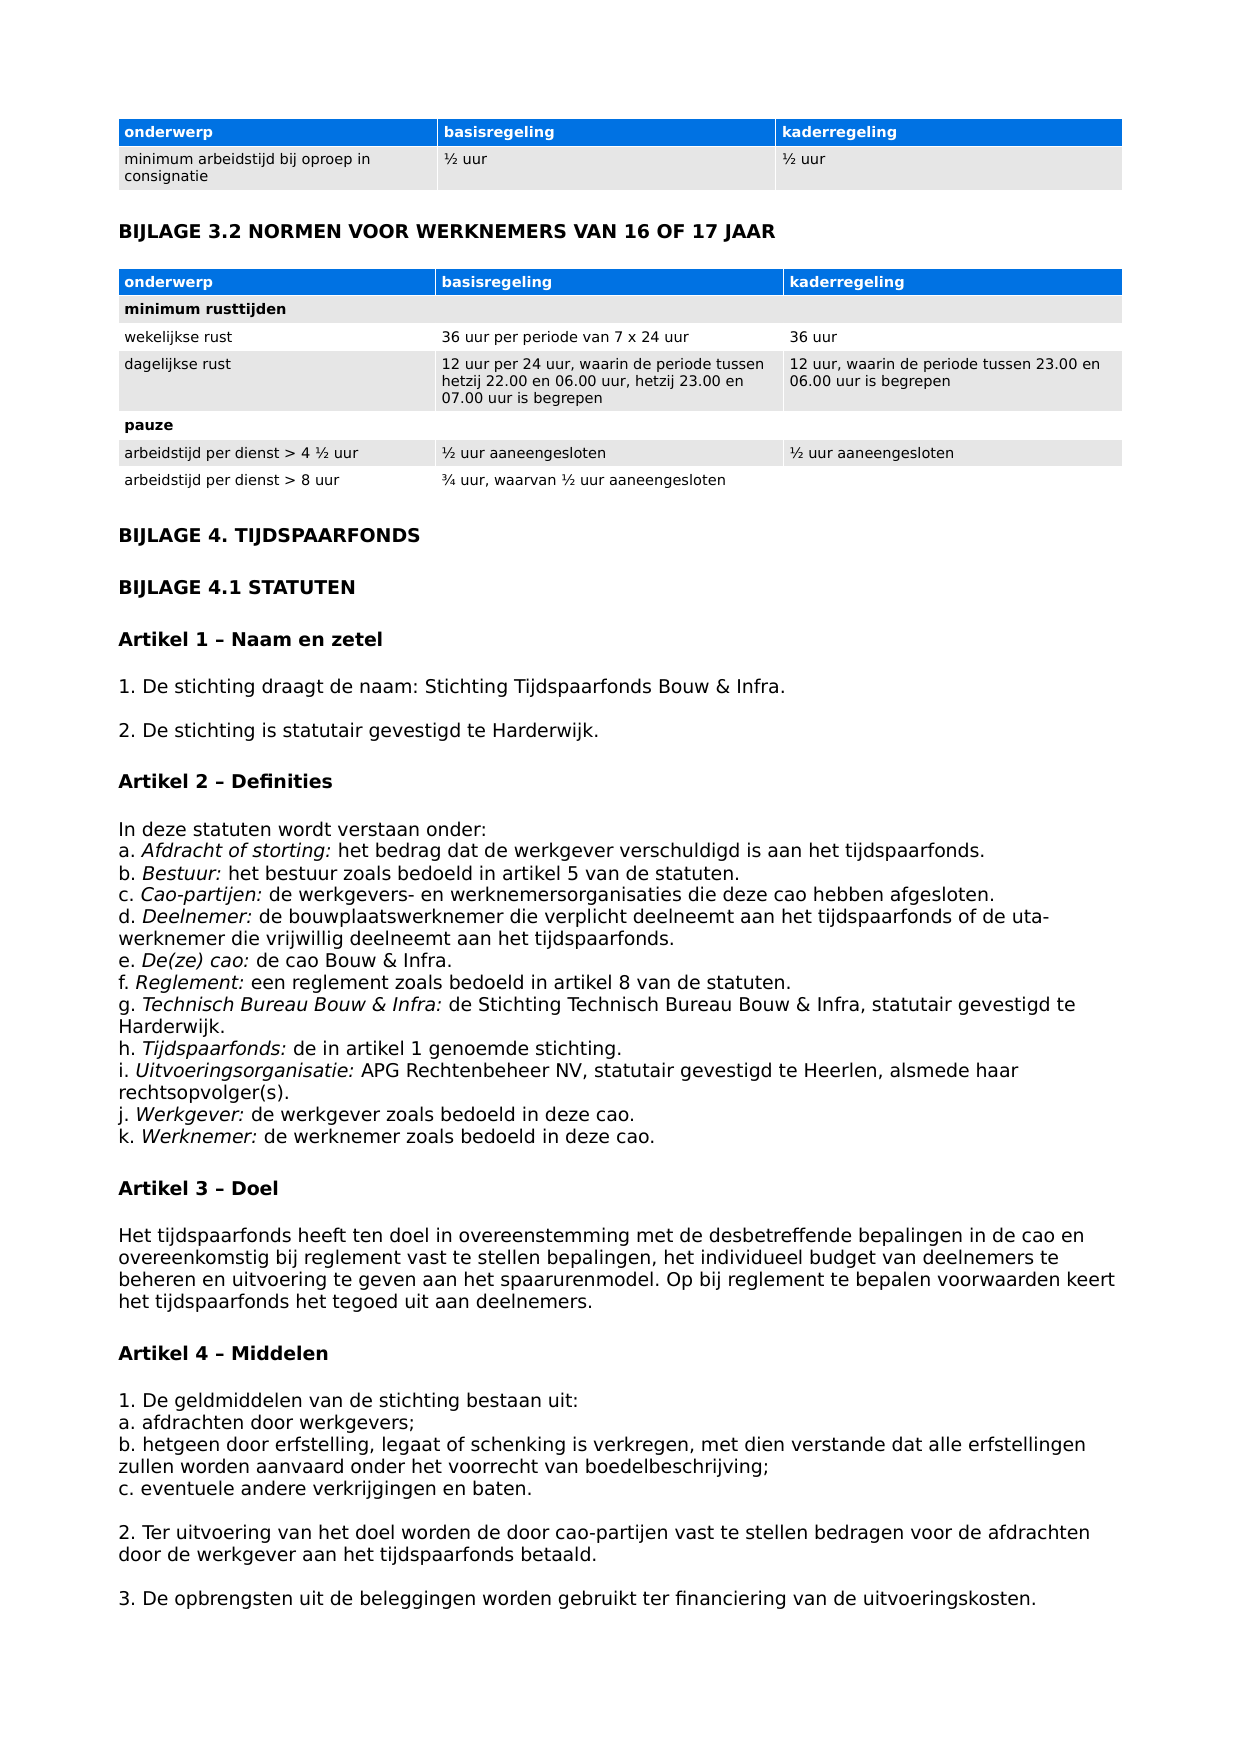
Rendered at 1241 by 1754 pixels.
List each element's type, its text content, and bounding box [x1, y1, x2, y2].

text a. Afdracht of storting: het bedrag dat de werkgever verschuldigd is aan het tijdspaarfonds. [118, 840, 1122, 862]
table_cell 12 uur, waarin de periode tussen 23.00 en 06.00 uur is begrepen [784, 351, 1122, 411]
text 1. De geldmiddelen van de stichting bestaan uit: [118, 1390, 1122, 1412]
table_header kaderregeling [784, 269, 1122, 295]
table_cell arbeidstijd per dienst > 4 ½ uur [119, 440, 435, 466]
table_cell ½ uur [438, 147, 775, 190]
table_cell ½ uur aaneengesloten [436, 440, 783, 466]
text d. Deelnemer: de bouwplaatswerknemer die verplicht deelneemt aan het tijdspaarfonds of de uta-werknemer die vrijwillig deelneemt aan het tijdspaarfonds. [118, 906, 1122, 950]
table_cell 12 uur per 24 uur, waarin de periode tussen hetzij 22.00 en 06.00 uur, hetzij 23.00 en 07.00 uur is begrepen [436, 351, 783, 411]
table_cell pauze [119, 413, 1122, 439]
table_cell ½ uur [776, 147, 1122, 190]
table_cell arbeidstijd per dienst > 8 uur [119, 467, 435, 494]
subtitle Artikel 4 – Middelen [118, 1343, 1122, 1365]
table_cell wekelijkse rust [119, 324, 435, 350]
table_cell minimum rusttijden [119, 296, 1122, 323]
table_cell minimum arbeidstijd bij oproep in consignatie [119, 147, 437, 190]
subtitle Artikel 1 – Naam en zetel [118, 629, 1122, 651]
text a. afdrachten door werkgevers; [118, 1412, 1122, 1434]
text 3. De opbrengsten uit de beleggingen worden gebruikt ter financiering van de uitvoeringskosten. [118, 1588, 1122, 1609]
text Het tijdspaarfonds heeft ten doel in overeenstemming met de desbetreffende bepalingen in de cao en overeenkomstig bij reglement vast te stellen bepalingen, het individueel budget van deelnemers te beheren en uitvoering te geven aan het spaarurenmodel. Op bij reglement te bepalen voorwaarden keert het tijdspaarfonds het tegoed uit aan deelnemers. [118, 1225, 1122, 1313]
table_cell 36 uur [784, 324, 1122, 350]
text 2. De stichting is statutair gevestigd te Harderwijk. [118, 719, 1122, 741]
subtitle BIJLAGE 4.1 STATUTEN [118, 577, 1122, 599]
text j. Werkgever: de werkgever zoals bedoeld in deze cao. [118, 1104, 1122, 1126]
text b. Bestuur: het bestuur zoals bedoeld in artikel 5 van de statuten. [118, 862, 1122, 884]
text c. Cao-partijen: de werkgevers- en werknemersorganisaties die deze cao hebben afgesloten. [118, 884, 1122, 906]
table_header basisregeling [436, 269, 783, 295]
text g. Technisch Bureau Bouw & Infra: de Stichting Technisch Bureau Bouw & Infra, statutair gevestigd te Harderwijk. [118, 994, 1122, 1038]
text b. hetgeen door erfstelling, legaat of schenking is verkregen, met dien verstande dat alle erfstellingen zullen worden aanvaard onder het voorrecht van boedelbeschrijving; [118, 1434, 1122, 1478]
table_header kaderregeling [776, 119, 1122, 146]
text c. eventuele andere verkrijgingen en baten. [118, 1478, 1122, 1500]
table_cell ¾ uur, waarvan ½ uur aaneengesloten [436, 467, 783, 494]
text e. De(ze) cao: de cao Bouw & Infra. [118, 950, 1122, 972]
table_cell [784, 467, 1122, 494]
table_header basisregeling [438, 119, 775, 146]
text k. Werknemer: de werknemer zoals bedoeld in deze cao. [118, 1126, 1122, 1148]
subtitle BIJLAGE 4. TIJDSPAARFONDS [118, 525, 1122, 547]
table_header onderwerp [119, 119, 437, 146]
text In deze statuten wordt verstaan onder: [118, 818, 1122, 840]
table_cell 36 uur per periode van 7 x 24 uur [436, 324, 783, 350]
text i. Uitvoeringsorganisatie: APG Rechtenbeheer NV, statutair gevestigd te Heerlen, alsmede haar rechtsopvolger(s). [118, 1060, 1122, 1104]
text f. Reglement: een reglement zoals bedoeld in artikel 8 van de statuten. [118, 972, 1122, 994]
subtitle Artikel 2 – Definities [118, 771, 1122, 793]
table_cell ½ uur aaneengesloten [784, 440, 1122, 466]
text h. Tijdspaarfonds: de in artikel 1 genoemde stichting. [118, 1038, 1122, 1060]
text 1. De stichting draagt de naam: Stichting Tijdspaarfonds Bouw & Infra. [118, 676, 1122, 698]
subtitle Artikel 3 – Doel [118, 1178, 1122, 1200]
table_header onderwerp [119, 269, 435, 295]
table_cell dagelijkse rust [119, 351, 435, 411]
text 2. Ter uitvoering van het doel worden de door cao-partijen vast te stellen bedragen voor de afdrachten door de werkgever aan het tijdspaarfonds betaald. [118, 1522, 1122, 1566]
subtitle BIJLAGE 3.2 NORMEN VOOR WERKNEMERS VAN 16 OF 17 JAAR [118, 221, 1122, 243]
